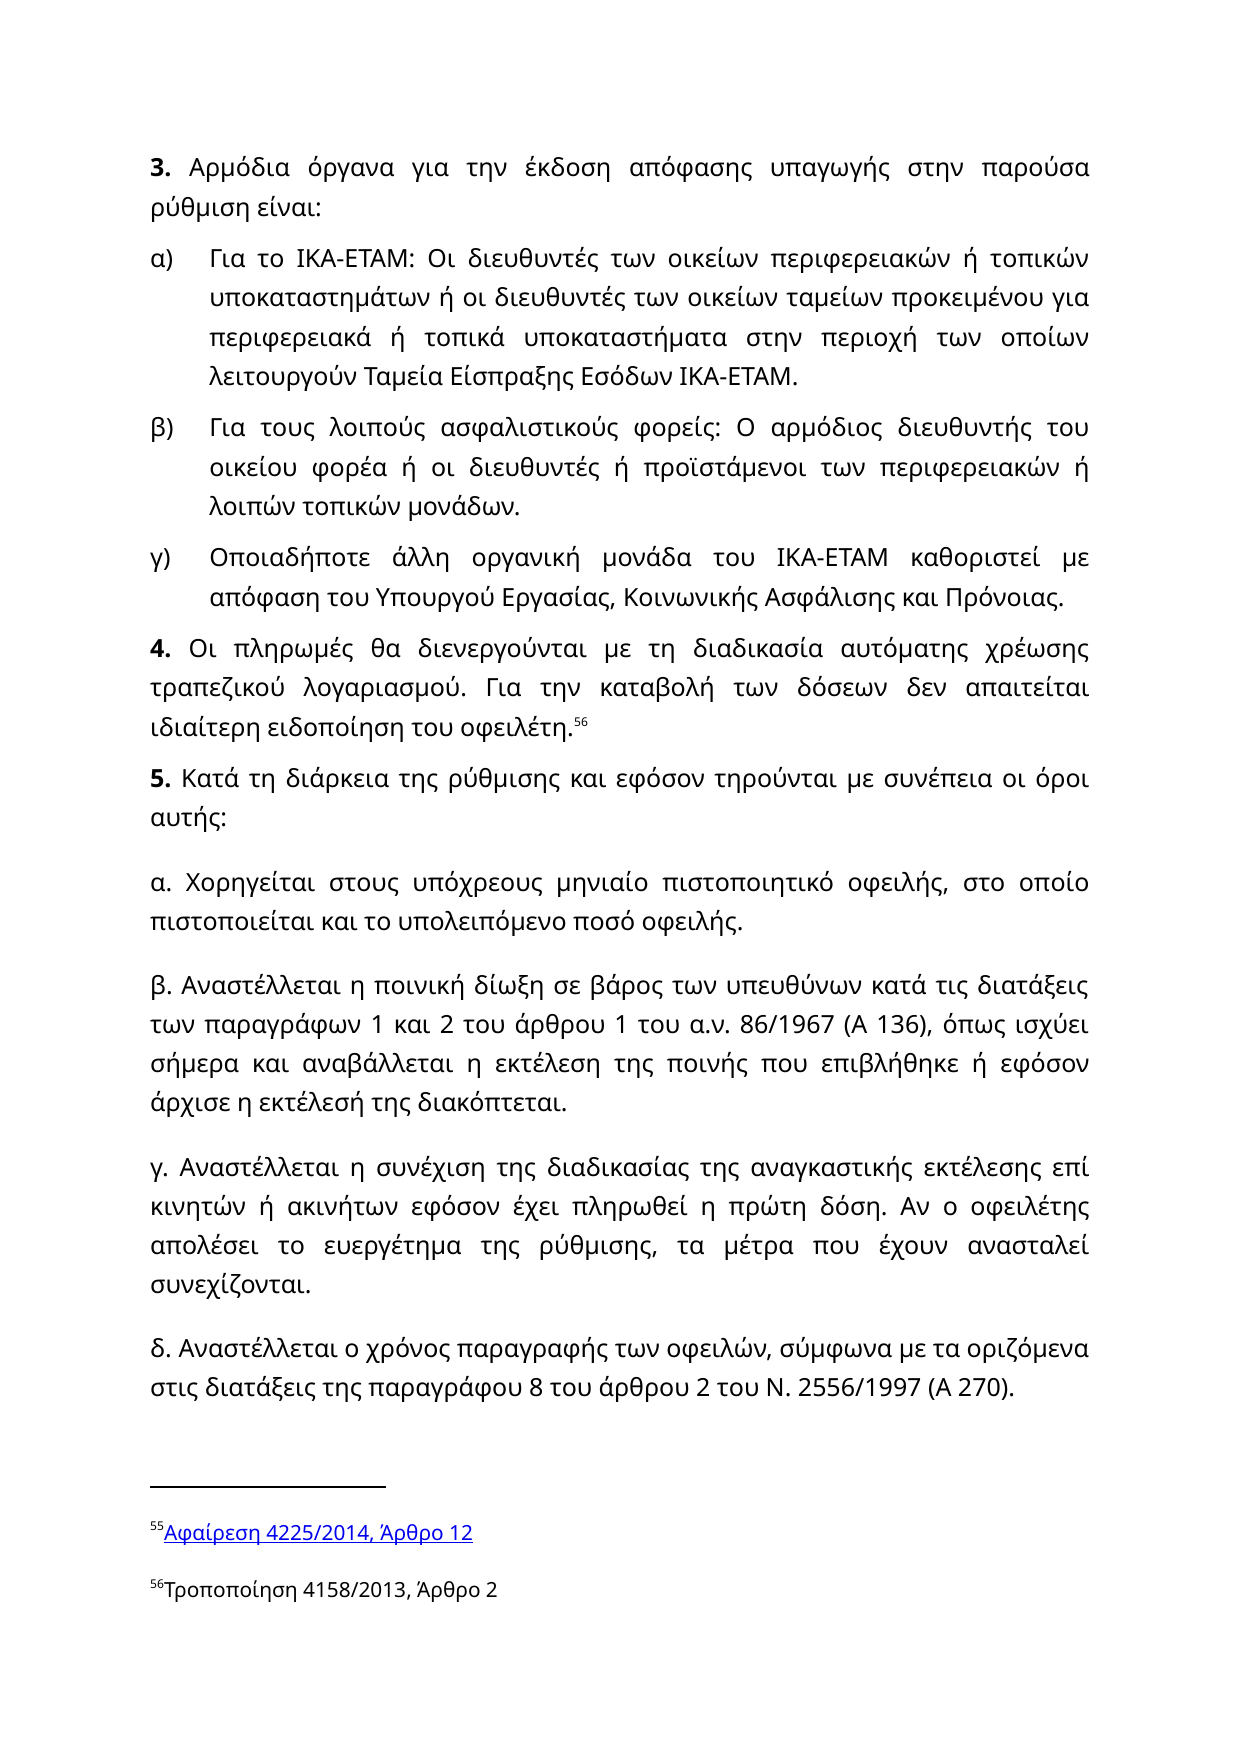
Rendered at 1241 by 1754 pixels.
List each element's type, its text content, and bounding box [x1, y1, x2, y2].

list γ) Οποιαδήποτε άλλη οργανική μονάδα του ΙΚΑ-ΕΤΑΜ καθοριστεί με απόφαση του Υπουργού Εργασίας, Κοινωνικής Ασφάλισης και Πρόνοιας. [150, 540, 1090, 613]
text 5. Κατά τη διάρκεια της ρύθμισης και εφόσον τηρούνται με συνέπεια οι όροι αυτής: [150, 761, 1090, 834]
list β) Για τους λοιπούς ασφαλιστικούς φορείς: Ο αρμόδιος διευθυντής του οικείου φορέα ή οι διευθυντές ή προϊστάμενοι των περιφερειακών ή λοιπών τοπικών μονάδων. [150, 410, 1090, 522]
text β. Αναστέλλεται η ποινική δίωξη σε βάρος των υπευθύνων κατά τις διατάξεις των παραγράφων 1 και 2 του άρθρου 1 του α.ν. 86/1967 (Α 136), όπως ισχύει σήμερα και αναβάλλεται η εκτέλεση της ποινής που επιβλήθηκε ή εφόσον άρχισε η εκτέλεσή της διακόπτεται. [150, 967, 1090, 1119]
text 4. Οι πληρωμές θα διενεργούνται με τη διαδικασία αυτόματης χρέωσης τραπεζικού λογαριασμού. Για την καταβολή των δόσεων δεν απαιτείται ιδιαίτερη ειδοποίηση του οφειλέτη. [150, 631, 1090, 743]
text γ. Αναστέλλεται η συνέχιση της διαδικασίας της αναγκαστικής εκτέλεσης επί κινητών ή ακινήτων εφόσον έχει πληρωθεί η πρώτη δόση. Αν ο οφειλέτης απολέσει το ευεργέτημα της ρύθμισης, τα μέτρα που έχουν ανασταλεί συνεχίζονται. [150, 1149, 1090, 1301]
text α. Χορηγείται στους υπόχρεους μηνιαίο πιστοποιητικό οφειλής, στο οποίο πιστοποιείται και το υπολειπόμενο ποσό οφειλής. [150, 864, 1090, 937]
text Αφαίρεση 4225/2014, Άρθρο 12 [150, 1518, 1090, 1546]
text 3. Αρμόδια όργανα για την έκδοση απόφασης υπαγωγής στην παρούσα ρύθμιση είναι: [150, 150, 1090, 223]
text Τροποποίηση 4158/2013, Άρθρο 2 [150, 1576, 1090, 1604]
text δ. Αναστέλλεται ο χρόνος παραγραφής των οφειλών, σύμφωνα με τα οριζόμενα στις διατάξεις της παραγράφου 8 του άρθρου 2 του Ν. 2556/1997 (Α 270). [150, 1331, 1090, 1404]
list α) Για το ΙΚΑ-ΕΤΑΜ: Οι διευθυντές των οικείων περιφερειακών ή τοπικών υποκαταστημάτων ή οι διευθυντές των οικείων ταμείων προκειμένου για περιφερειακά ή τοπικά υποκαταστήματα στην περιοχή των οποίων λειτουργούν Ταμεία Είσπραξης Εσόδων ΙΚΑ-ΕΤΑΜ. [150, 241, 1090, 392]
